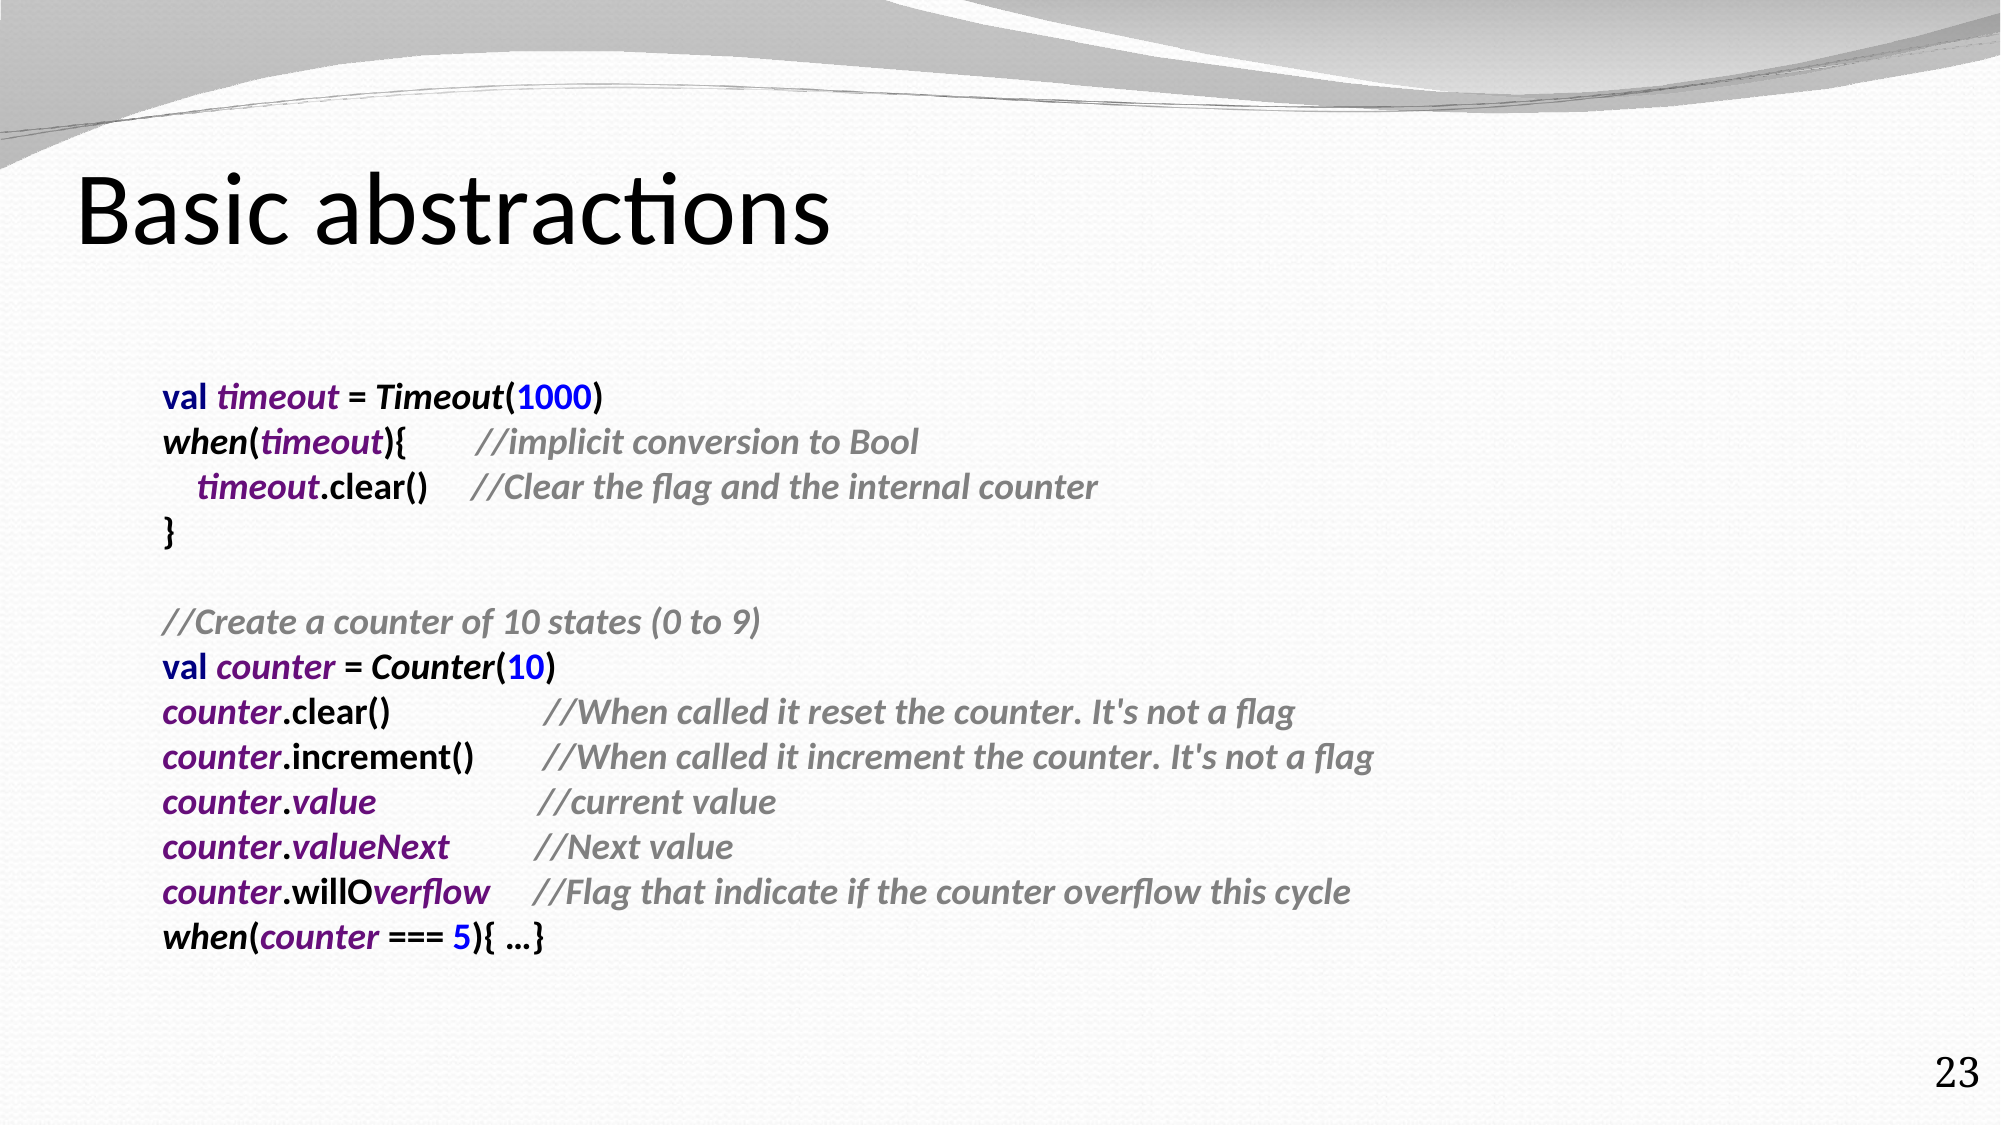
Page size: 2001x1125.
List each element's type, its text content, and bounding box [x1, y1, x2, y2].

text_box [1813, 1042, 1981, 1103]
text_box val timeout = Timeout(1000) when(timeout){ //implicit conversion to Bool timeout.clear() //Clear the flag and the internal counter } //Create a counter of 10 states (0 to 9) val counter = Counter(10) counter.clear() //When called it reset the counter. It's not a flag counter.increment() //When called it increment the counter. It's not a flag counter.value //current value counter.valueNext //Next value counter.willOverflow //Flag that indicate if the counter overflow this cycle when(counter === 5){ …} [147, 364, 1391, 965]
picture [0, 0, 2001, 1125]
title Basic abstractions [75, 78, 1426, 266]
